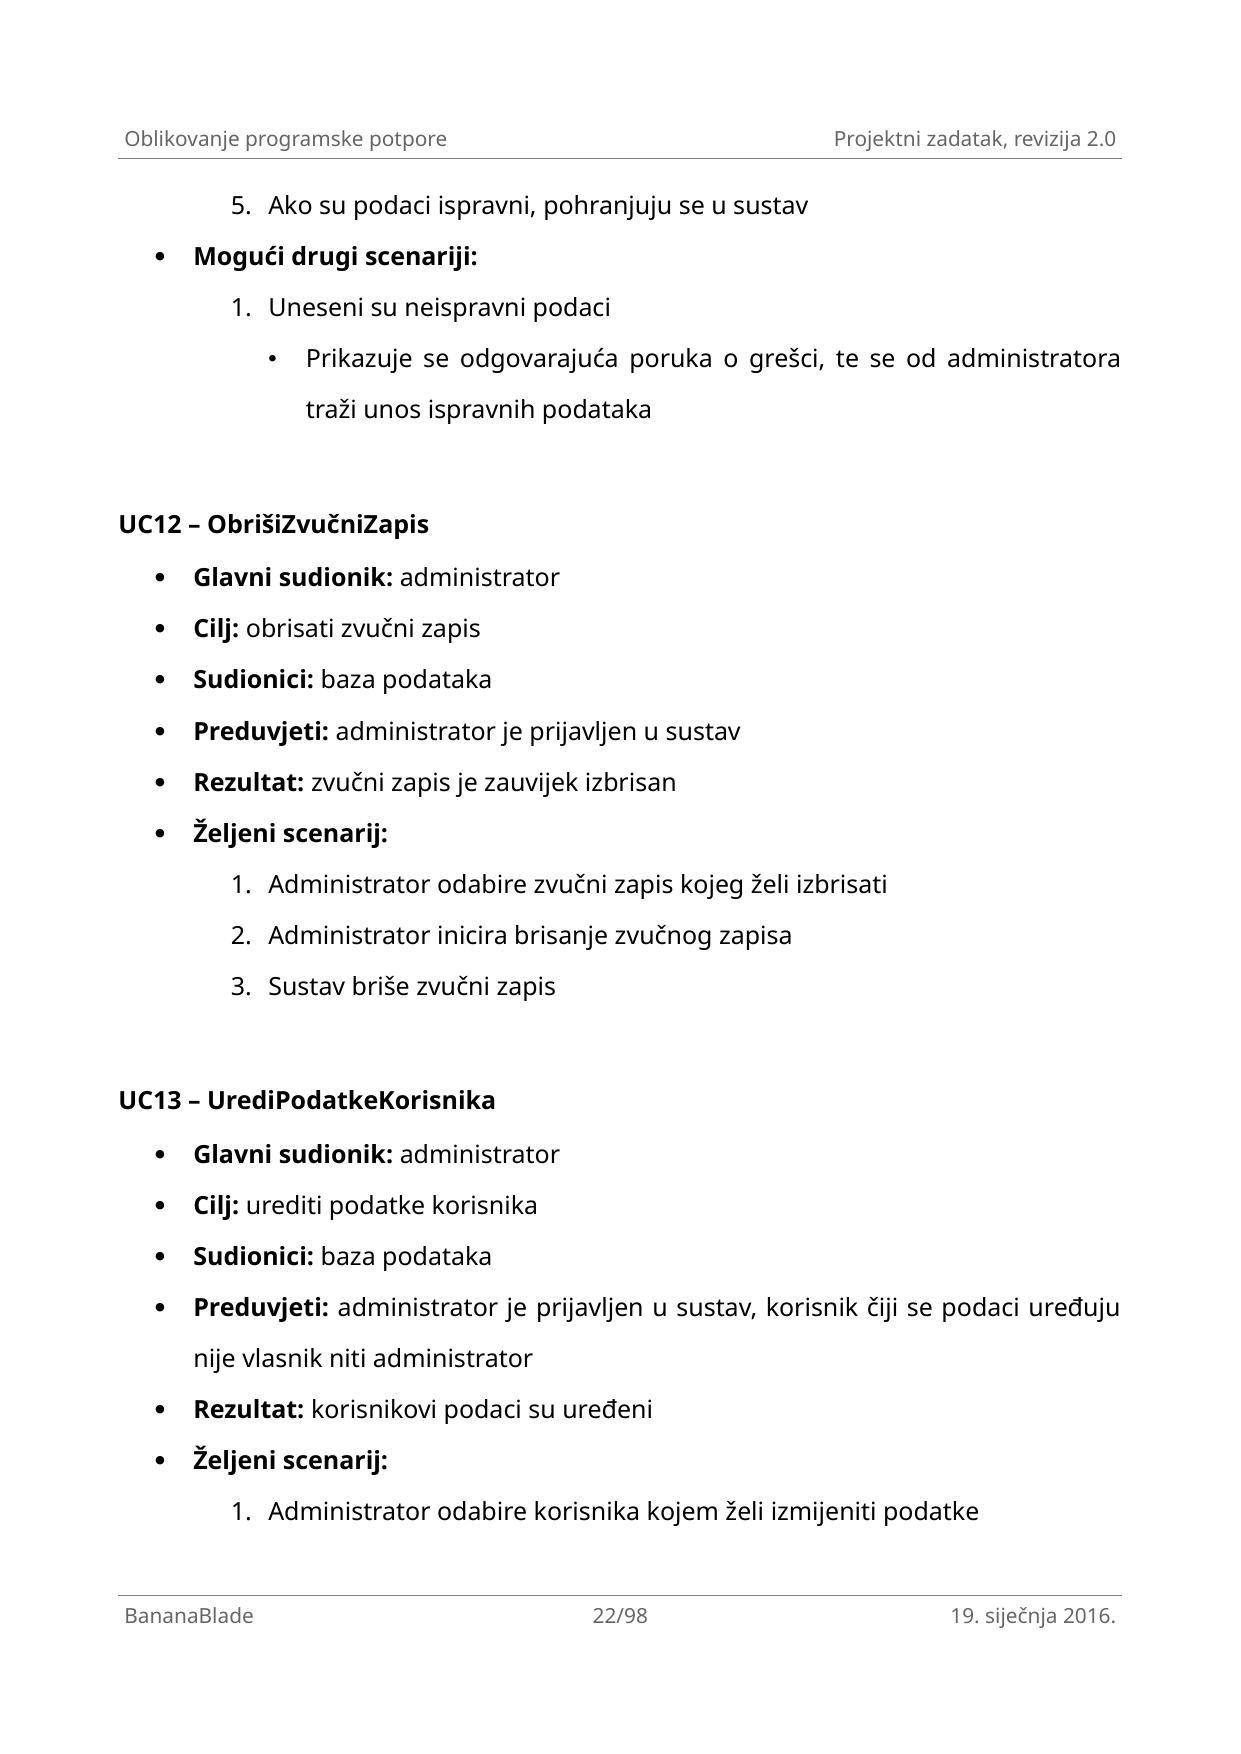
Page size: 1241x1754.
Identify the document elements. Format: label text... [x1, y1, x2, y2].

list Sustav briše zvučni zapis [231, 968, 1122, 1002]
list Glavni sudionik: administrator [156, 560, 1122, 594]
list Administrator odabire zvučni zapis kojeg želi izbrisati [231, 866, 1122, 900]
list Sudionici: baza podataka [156, 662, 1122, 696]
list Preduvjeti: administrator je prijavljen u sustav, korisnik čiji se podaci uređuju nije vlasnik niti administrator [156, 1289, 1122, 1374]
list Rezultat: korisnikovi podaci su uređeni [156, 1392, 1122, 1426]
list Mogući drugi scenariji: [156, 239, 1122, 273]
list Željeni scenarij: [156, 815, 1122, 849]
subtitle UC12 – ObrišiZvučniZapis [118, 507, 1122, 541]
subtitle UC13 – UrediPodatkeKorisnika [118, 1083, 1122, 1117]
list Administrator inicira brisanje zvučnog zapisa [231, 917, 1122, 951]
list Cilj: obrisati zvučni zapis [156, 611, 1122, 645]
list Sudionici: baza podataka [156, 1238, 1122, 1272]
list Rezultat: zvučni zapis je zauvijek izbrisan [156, 764, 1122, 798]
list Ako su podaci ispravni, pohranjuju se u sustav [231, 188, 1122, 222]
list Željeni scenarij: [156, 1443, 1122, 1477]
list Prikazuje se odgovarajuća poruka o grešci, te se od administratora traži unos ispravnih podataka [268, 341, 1122, 426]
list Cilj: urediti podatke korisnika [156, 1187, 1122, 1221]
list Glavni sudionik: administrator [156, 1136, 1122, 1170]
list Administrator odabire korisnika kojem želi izmijeniti podatke [231, 1494, 1122, 1528]
list Preduvjeti: administrator je prijavljen u sustav [156, 713, 1122, 747]
list Uneseni su neispravni podaci [231, 290, 1122, 324]
